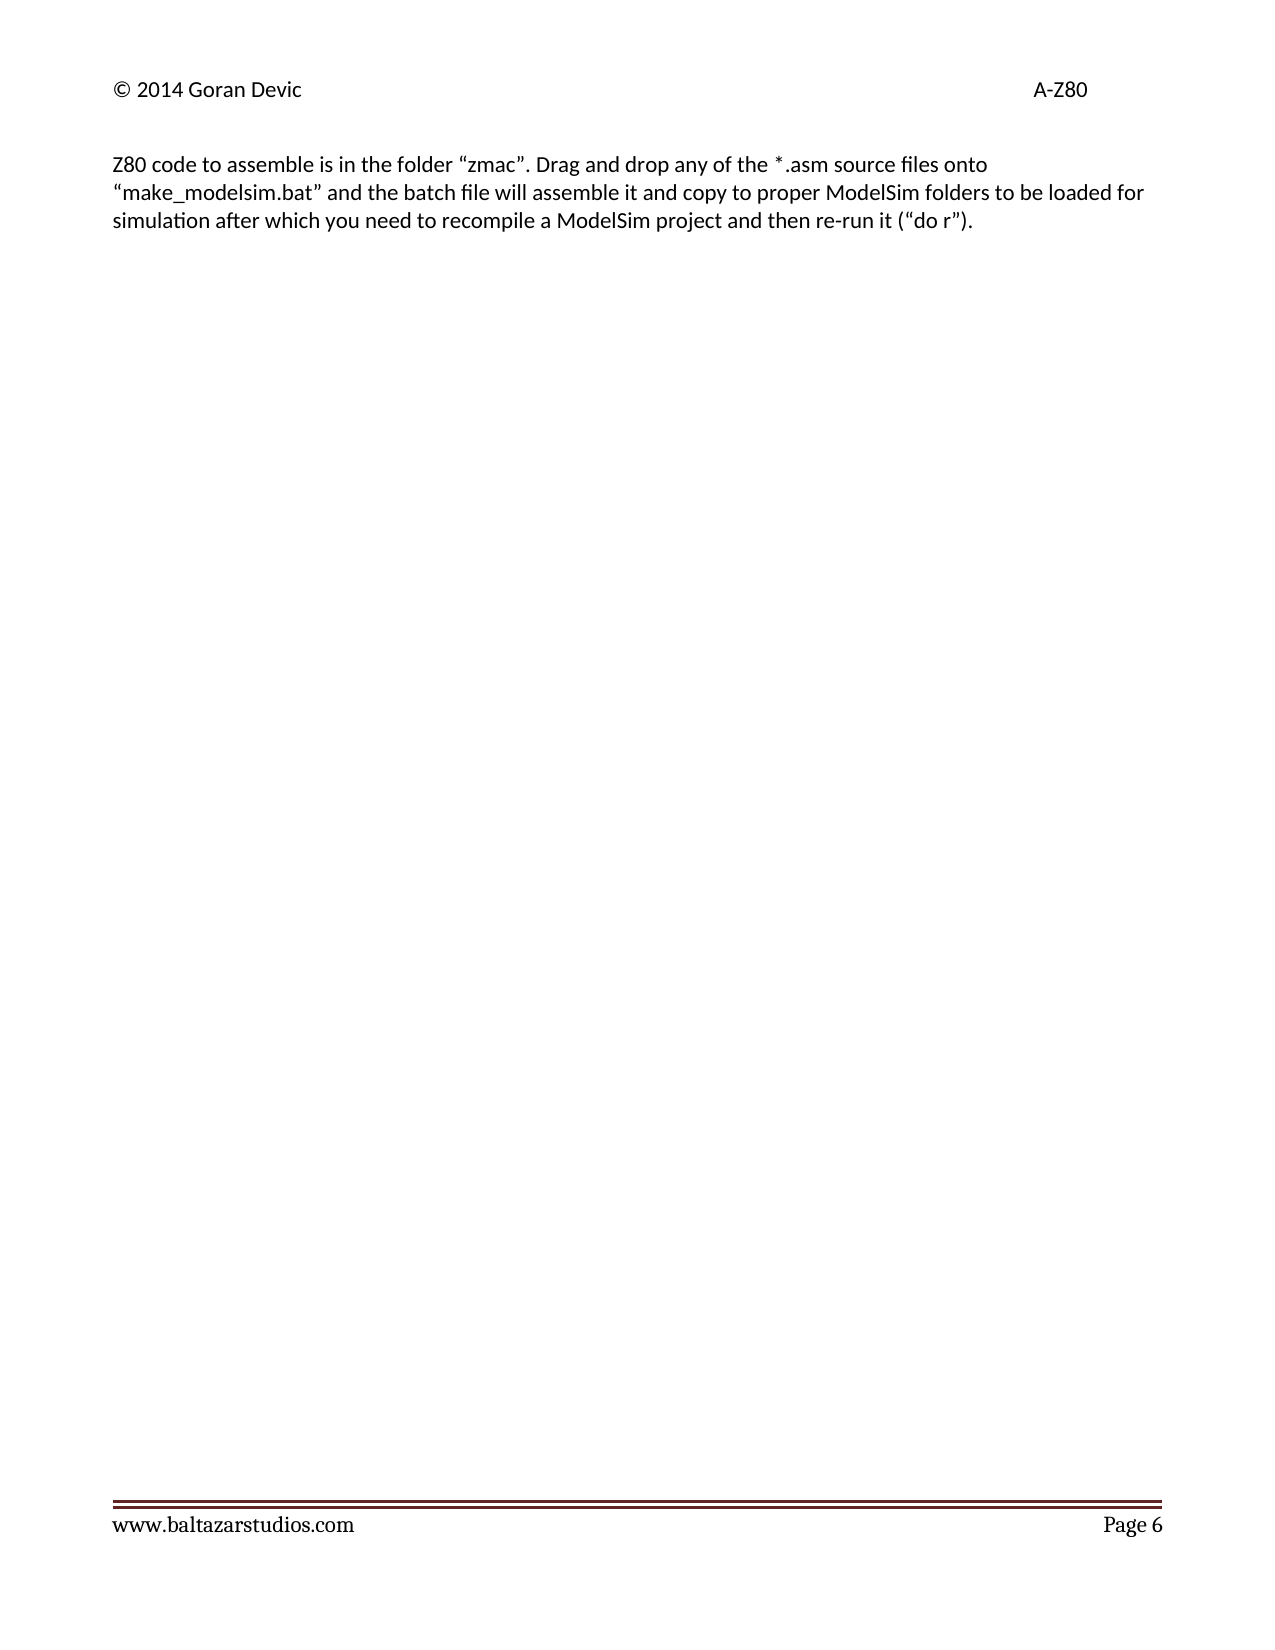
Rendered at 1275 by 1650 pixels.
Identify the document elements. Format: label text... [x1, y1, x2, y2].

text Z80 code to assemble is in the folder “zmac”. Drag and drop any of the *.asm source files onto “make_modelsim.bat” and the batch file will assemble it and copy to proper ModelSim folders to be loaded for simulation after which you need to recompile a ModelSim project and then re-run it (“do r”). [112, 150, 1162, 234]
